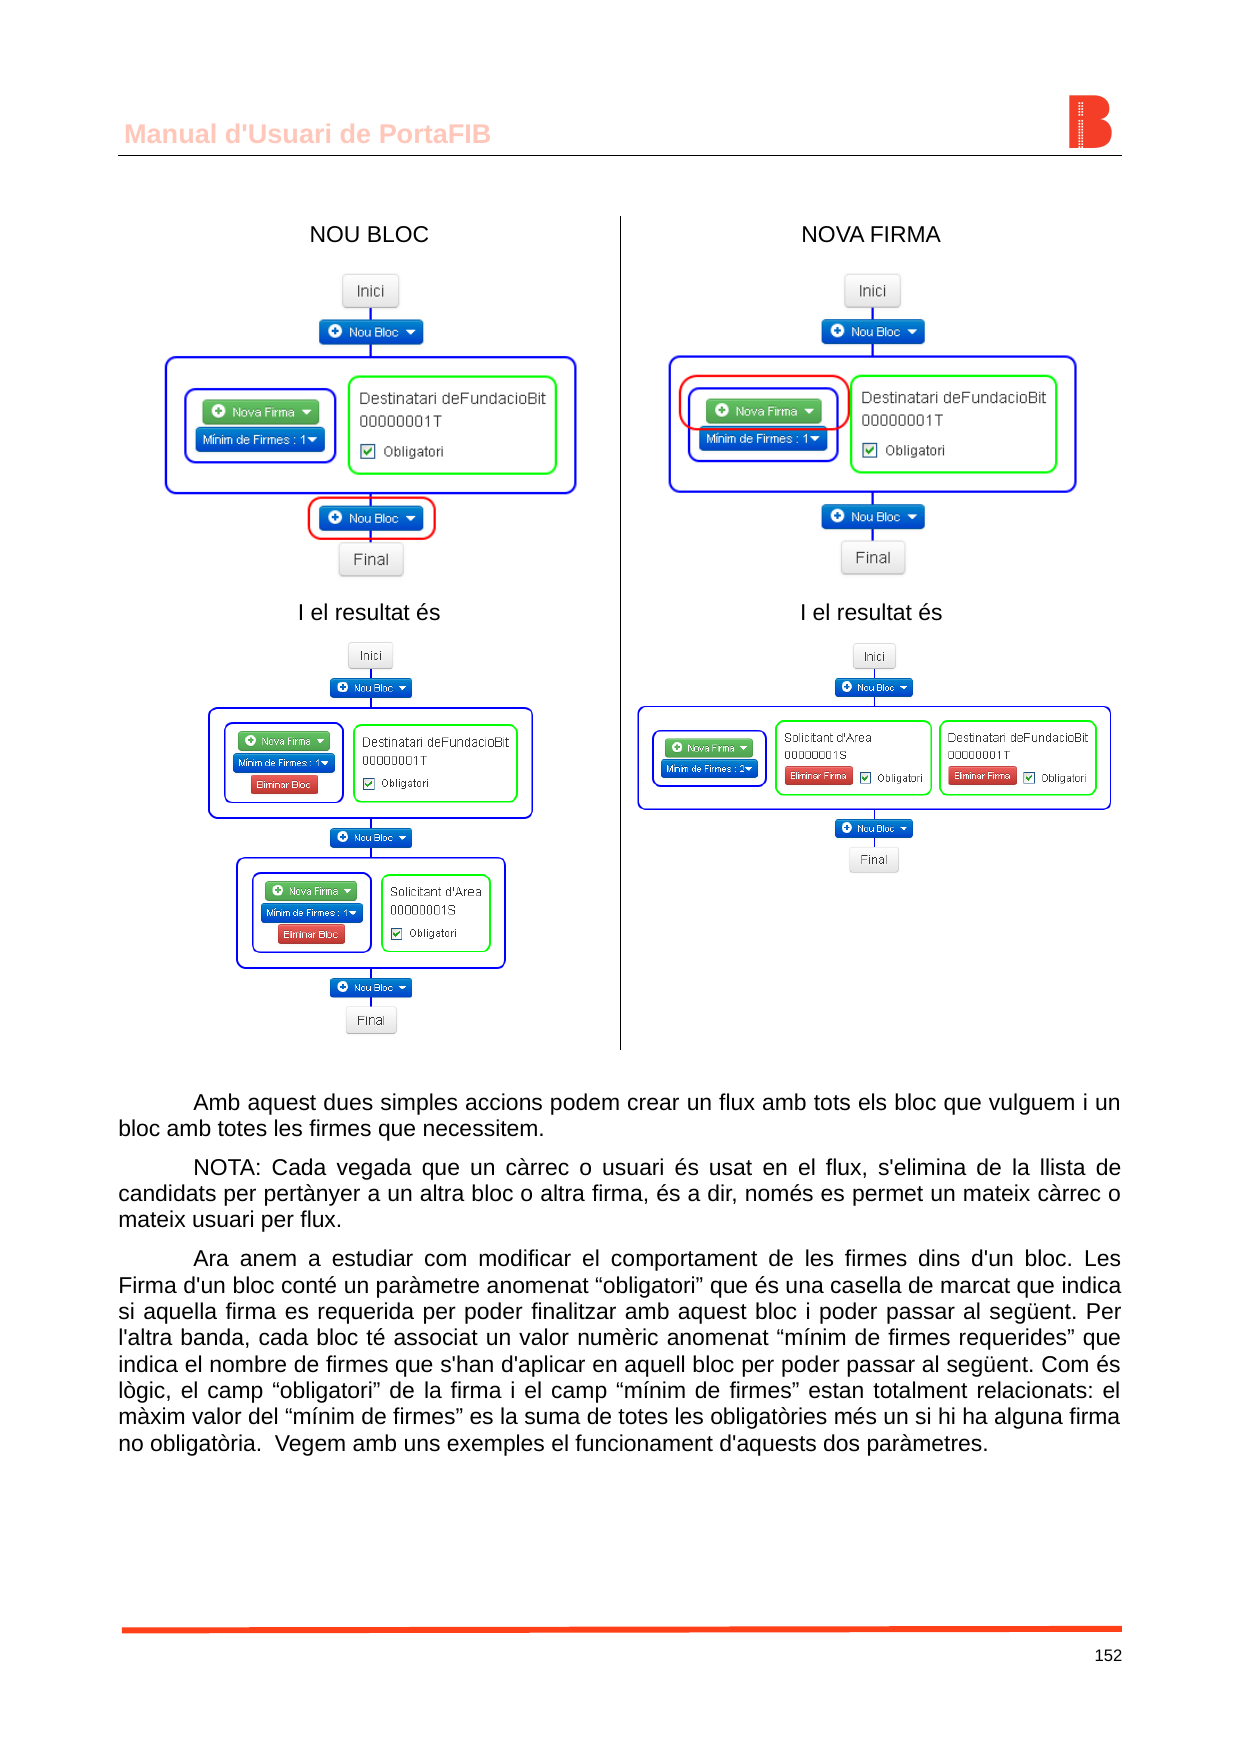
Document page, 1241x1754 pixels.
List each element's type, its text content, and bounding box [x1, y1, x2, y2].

table_cell [118, 631, 620, 1049]
picture [198, 637, 540, 1044]
picture [150, 259, 588, 588]
table_header NOU BLOC [118, 216, 620, 253]
table_cell I el resultat és [621, 594, 1122, 631]
picture [1063, 94, 1117, 150]
table_cell [621, 254, 1122, 593]
text NOTA: Cada vegada que un càrrec o usuari és usat en el flux, s'elimina de la llista de candidats per pertànyer a un altra bloc o altra firma, és a dir, només es permet un mateix càrrec o mateix usuari per flux. [118, 1154, 1122, 1233]
picture [654, 259, 1088, 586]
text Ara anem a estudiar com modificar el comportament de les firmes dins d'un bloc. Les Firma d'un bloc conté un paràmetre anomenat “obligatori” que és una casella de marcat que indica si aquella firma es requerida per poder finalitzar amb aquest bloc i poder passar al següent. Per l'altra banda, cada bloc té associat un valor numèric anomenat “mínim de firmes requerides” que indica el nombre de firmes que s'han d'aplicar en aquell bloc per poder passar al següent. Com és lògic, el camp “obligatori” de la firma i el camp “mínim de firmes” estan totalment relacionats: el màxim valor del “mínim de firmes” es la suma de totes les obligatòries més un si hi ha alguna firma no obligatòria. Vegem amb uns exemples el funcionament d'aquests dos paràmetres. [118, 1245, 1122, 1456]
text Amb aquest dues simples accions podem crear un flux amb tots els bloc que vulguem i un bloc amb totes les firmes que necessitem. [118, 1088, 1122, 1141]
picture [625, 637, 1117, 879]
table_cell [118, 254, 620, 593]
table_cell I el resultat és [118, 594, 620, 631]
table_cell [621, 631, 1122, 1049]
table_header NOVA FIRMA [621, 216, 1122, 253]
